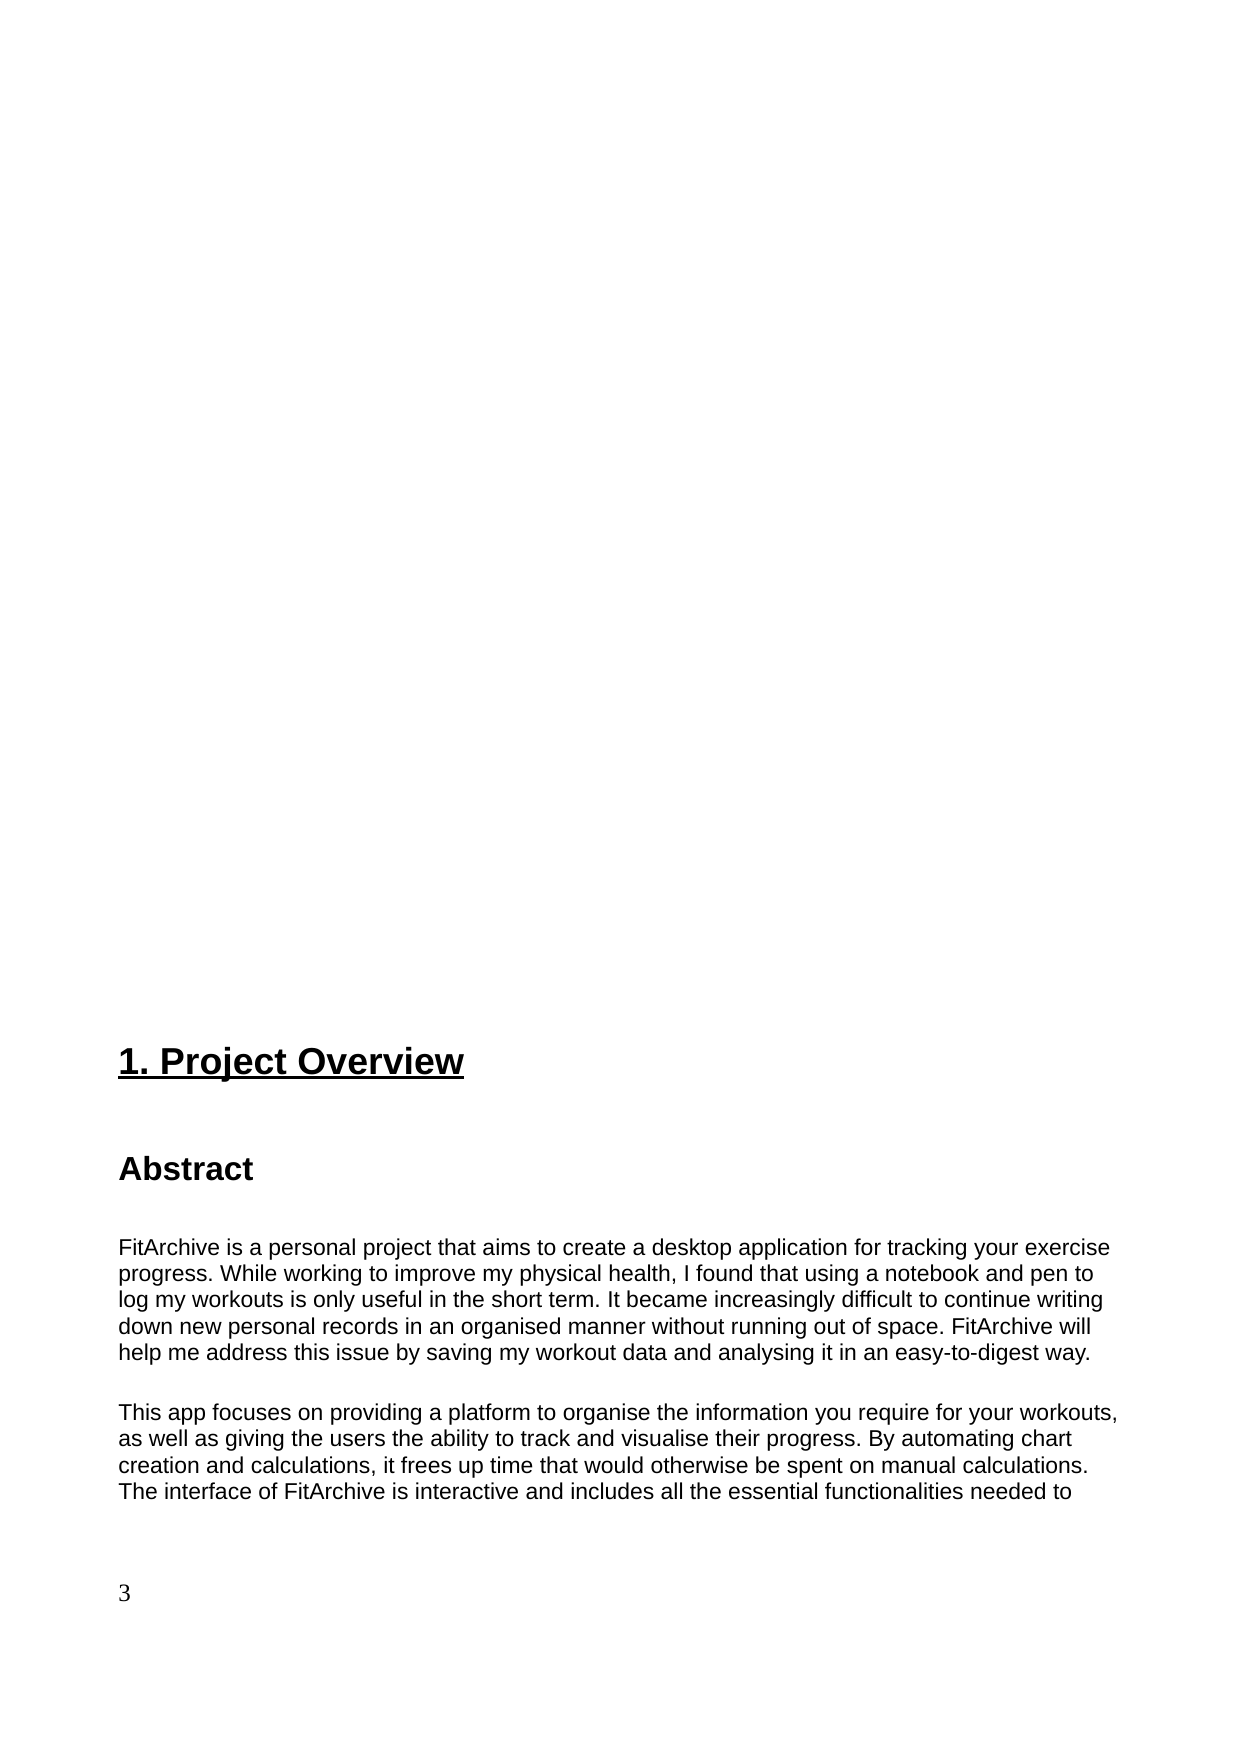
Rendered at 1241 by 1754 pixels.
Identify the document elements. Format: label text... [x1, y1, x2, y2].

text This app focuses on providing a platform to organise the information you require for your workouts, as well as giving the users the ability to track and visualise their progress. By automating chart creation and calculations, it frees up time that would otherwise be spent on manual calculations. The interface of FitArchive is interactive and includes all the essential functionalities needed to [118, 1399, 1122, 1504]
subtitle Abstract [118, 1149, 1122, 1188]
text FitArchive is a personal project that aims to create a desktop application for tracking your exercise progress. While working to improve my physical health, I found that using a notebook and pen to log my workouts is only useful in the short term. It became increasingly difficult to continue writing down new personal records in an organised manner without running out of space. FitArchive will help me address this issue by saving my workout data and analysing it in an easy-to-digest way. [118, 1234, 1122, 1365]
subtitle 1. Project Overview [118, 1039, 1122, 1082]
